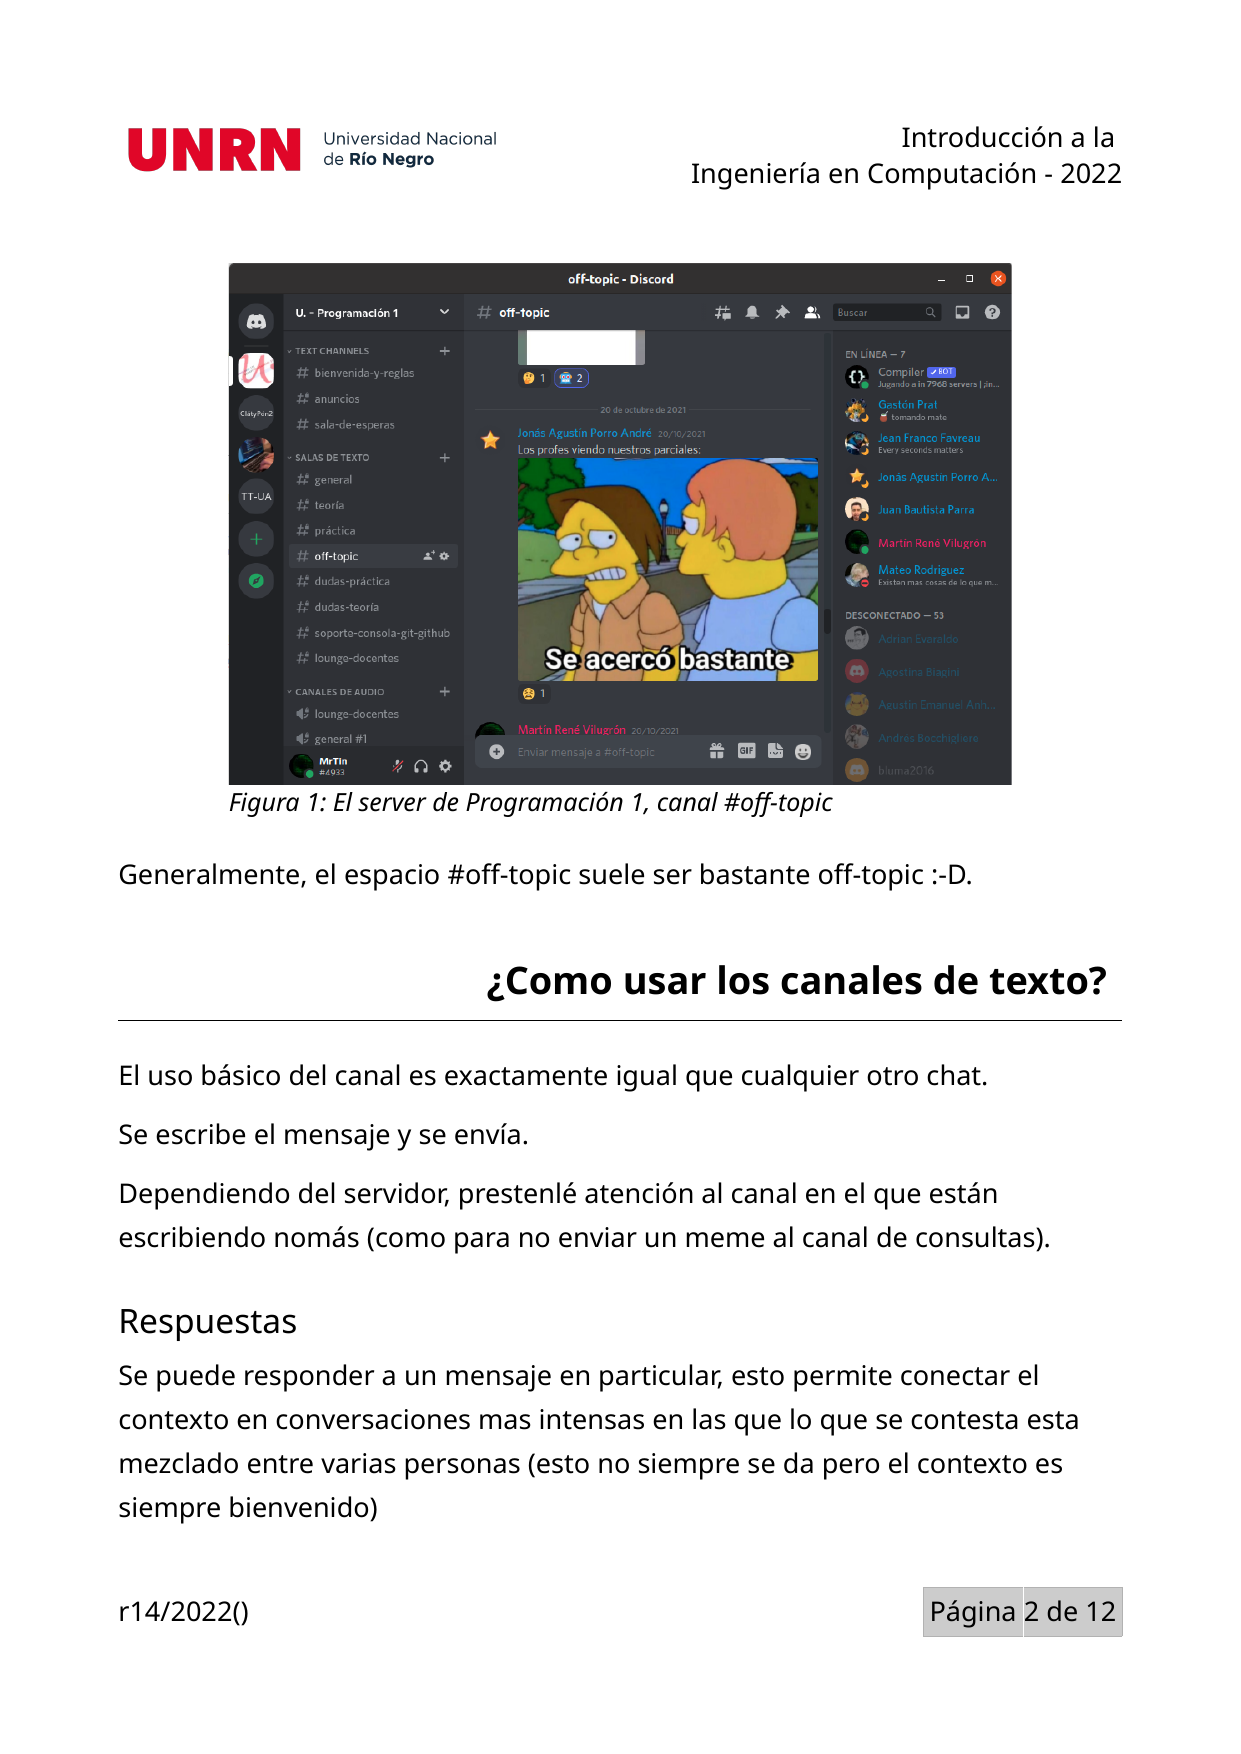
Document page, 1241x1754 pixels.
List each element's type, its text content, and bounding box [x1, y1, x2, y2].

picture [118, 118, 505, 180]
text Figura 1: El server de Programación 1, canal #off-topic [228, 785, 1012, 819]
text Generalmente, el espacio #off-topic suele ser bastante off-topic :-D. [118, 221, 1122, 892]
picture [228, 263, 1012, 785]
subtitle ¿Como usar los canales de texto? [118, 939, 1122, 1020]
text El uso básico del canal es exactamente igual que cualquier otro chat. [118, 1057, 1122, 1093]
text Se escribe el mensaje y se envía. [118, 1115, 1122, 1152]
subtitle Respuestas [118, 1298, 1122, 1343]
text Dependiendo del servidor, prestenlé atención al canal en el que están escribiendo nomás (como para no enviar un meme al canal de consultas). [118, 1174, 1122, 1255]
text Se puede responder a un mensaje en particular, esto permite conectar el contexto en conversaciones mas intensas en las que lo que se contesta esta mezclado entre varias personas (esto no siempre se da pero el contexto es siempre bienvenido) [118, 1356, 1122, 1525]
